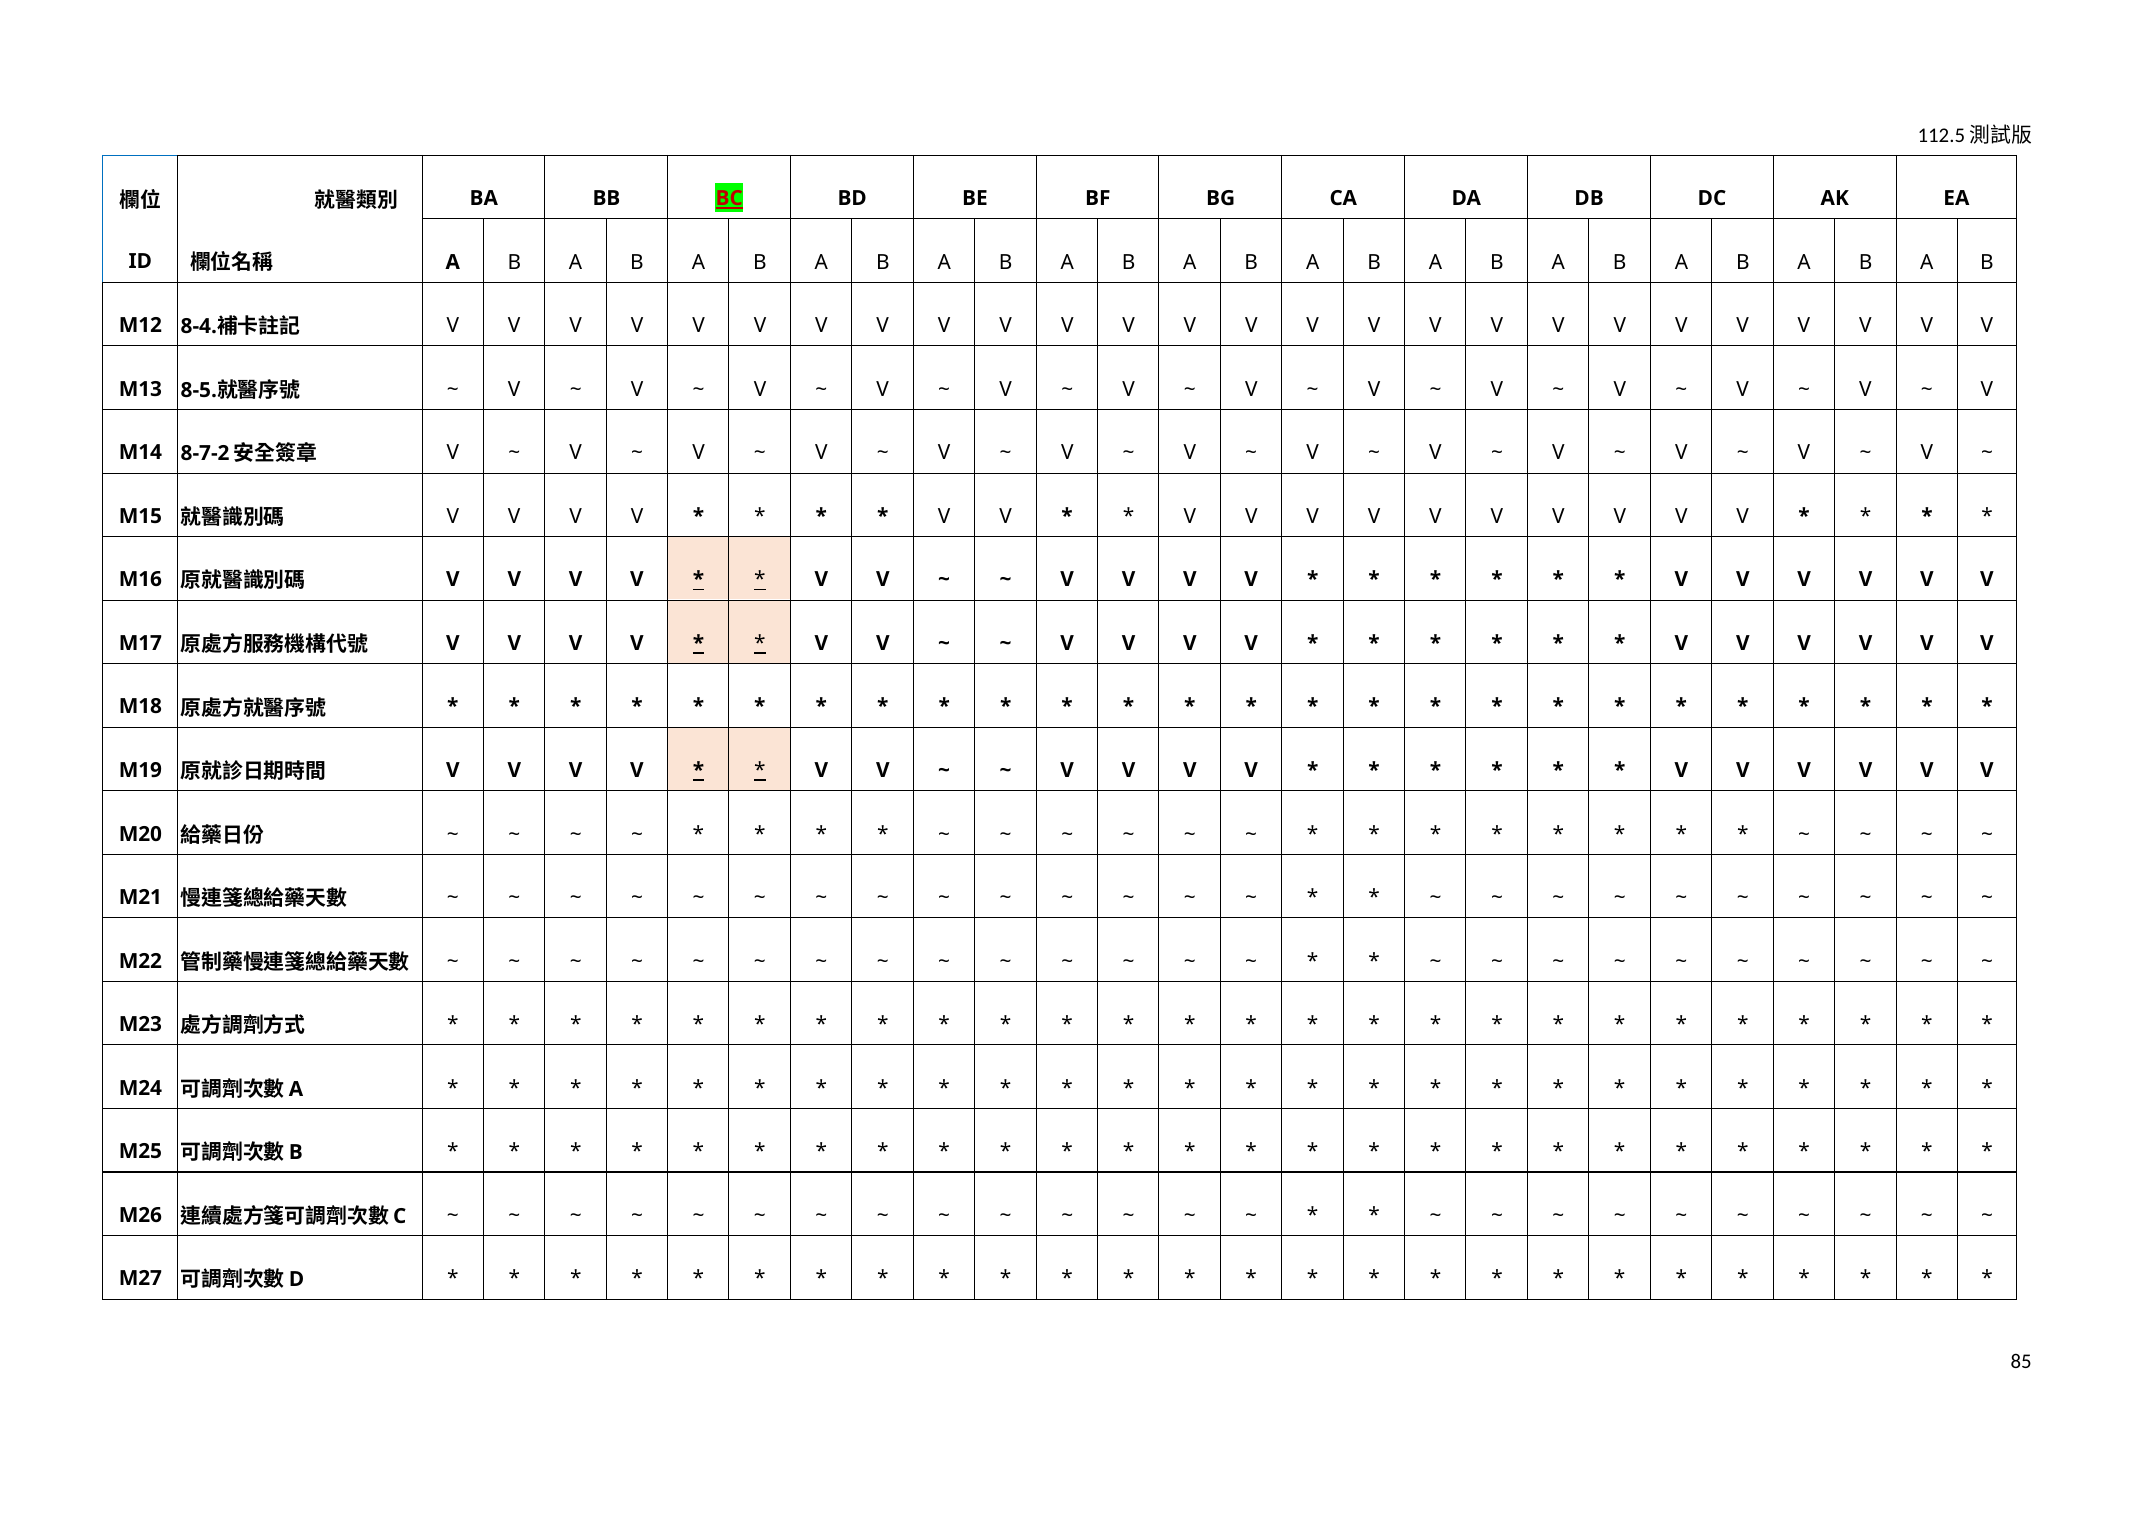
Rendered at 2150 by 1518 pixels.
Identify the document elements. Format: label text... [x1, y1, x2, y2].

table_cell V [423, 474, 483, 536]
table_cell M14 [103, 410, 177, 472]
table_cell ~ [914, 346, 974, 409]
table_cell ~ [852, 410, 913, 472]
table_cell V [607, 283, 667, 345]
table_cell M27 [103, 1236, 177, 1298]
table_cell V [1835, 728, 1896, 790]
table_cell ~ [484, 855, 544, 917]
table_cell * [729, 664, 790, 727]
table_cell V [1958, 283, 2016, 345]
table_cell * [914, 1109, 974, 1171]
table_cell V [1221, 601, 1281, 663]
table_cell * [729, 474, 790, 536]
table_cell * [914, 1236, 974, 1298]
table_cell * [1221, 1109, 1281, 1171]
table_cell * [545, 1109, 606, 1171]
table_cell * [1037, 982, 1097, 1044]
table_cell * [1344, 601, 1404, 663]
table_cell ~ [668, 346, 728, 409]
table_cell ~ [975, 791, 1036, 854]
table_cell * [1282, 1236, 1343, 1298]
table_cell * [1712, 982, 1773, 1044]
table_cell V [484, 601, 544, 663]
table_cell B [1098, 219, 1158, 282]
table_cell * [423, 1045, 483, 1108]
table_cell B [1344, 219, 1404, 282]
table_cell V [791, 601, 851, 663]
table_cell ~ [545, 1173, 606, 1235]
table_header BA [423, 156, 544, 218]
table_cell V [1098, 283, 1158, 345]
table_cell V [1651, 601, 1711, 663]
table_cell V [1897, 601, 1957, 663]
table_cell * [1098, 1109, 1158, 1171]
table_cell * [1651, 1236, 1711, 1298]
table_cell * [729, 791, 790, 854]
table_cell * [1282, 791, 1343, 854]
table_cell V [1221, 283, 1281, 345]
table_cell V [852, 601, 913, 663]
table_cell ~ [484, 791, 544, 854]
table_cell * [1712, 791, 1773, 854]
table_cell * [852, 1109, 913, 1171]
table_cell A [1897, 219, 1957, 282]
table_cell V [423, 601, 483, 663]
table_cell 原就診日期時間 [178, 728, 422, 790]
table_cell V [545, 601, 606, 663]
table_cell ~ [1037, 855, 1097, 917]
table_cell 連續處方箋可調劑次數C [178, 1173, 422, 1235]
table_cell V [1958, 728, 2016, 790]
table_cell V [1037, 537, 1097, 599]
table_cell V [545, 728, 606, 790]
table_cell * [1589, 537, 1650, 599]
table_cell B [729, 219, 790, 282]
table_cell * [1405, 664, 1465, 727]
table_cell ~ [975, 410, 1036, 472]
table_cell ~ [1466, 855, 1527, 917]
table_cell ~ [607, 410, 667, 472]
table_cell V [1159, 601, 1220, 663]
table_cell M20 [103, 791, 177, 854]
table_cell V [1835, 346, 1896, 409]
table_cell * [1835, 664, 1896, 727]
table_cell ~ [1159, 855, 1220, 917]
table_cell V [1774, 410, 1834, 472]
table_cell * [1282, 855, 1343, 917]
table_cell V [1958, 601, 2016, 663]
table_cell B [1712, 219, 1773, 282]
table_cell ~ [484, 918, 544, 981]
table_cell ~ [607, 1173, 667, 1235]
table_cell * [914, 982, 974, 1044]
table_cell ~ [914, 537, 974, 599]
table_cell ~ [1958, 855, 2016, 917]
table_cell * [607, 1109, 667, 1171]
table_cell * [607, 982, 667, 1044]
table_cell * [791, 474, 851, 536]
table_cell ~ [1651, 855, 1711, 917]
table_cell ~ [1774, 346, 1834, 409]
table_cell V [1589, 474, 1650, 536]
table_cell * [668, 728, 728, 790]
table_cell ~ [791, 346, 851, 409]
table_cell * [1774, 1045, 1834, 1108]
table_cell M23 [103, 982, 177, 1044]
table_cell ~ [975, 728, 1036, 790]
table_cell V [1774, 601, 1834, 663]
table_cell ~ [545, 791, 606, 854]
table_cell * [1589, 601, 1650, 663]
table_cell * [1405, 791, 1465, 854]
table_cell 可調劑次數A [178, 1045, 422, 1108]
table_cell ~ [1098, 918, 1158, 981]
table_cell * [791, 982, 851, 1044]
table_cell * [1835, 1236, 1896, 1298]
table_cell * [1098, 1236, 1158, 1298]
table_cell * [975, 1236, 1036, 1298]
table_cell * [607, 664, 667, 727]
table_cell * [1958, 1109, 2016, 1171]
table_cell V [791, 728, 851, 790]
table_cell V [1466, 283, 1527, 345]
table_cell ~ [1221, 791, 1281, 854]
table_cell ~ [423, 918, 483, 981]
table_cell * [1589, 664, 1650, 727]
table_cell * [1897, 474, 1957, 536]
table_cell V [852, 346, 913, 409]
table_cell ~ [1897, 1173, 1957, 1235]
table_cell * [423, 982, 483, 1044]
table_cell V [545, 474, 606, 536]
table_cell M26 [103, 1173, 177, 1235]
table_cell V [1712, 728, 1773, 790]
table_cell ~ [1159, 791, 1220, 854]
table_cell M18 [103, 664, 177, 727]
table_cell * [1159, 982, 1220, 1044]
table_cell ~ [1098, 855, 1158, 917]
table_cell * [1282, 982, 1343, 1044]
table_cell ~ [1098, 1173, 1158, 1235]
table_header DC [1651, 156, 1773, 218]
table_cell ~ [1897, 855, 1957, 917]
table_cell ~ [1528, 1173, 1588, 1235]
table_cell V [484, 283, 544, 345]
table_cell * [1835, 982, 1896, 1044]
table_cell ~ [668, 918, 728, 981]
table_cell V [975, 474, 1036, 536]
table_cell V [1589, 346, 1650, 409]
table_cell ~ [1835, 855, 1896, 917]
table_cell M17 [103, 601, 177, 663]
table_cell ~ [1221, 918, 1281, 981]
table_cell * [668, 537, 728, 599]
table_cell * [852, 1045, 913, 1108]
table_cell B [852, 219, 913, 282]
table_cell ~ [1774, 1173, 1834, 1235]
table_cell 8-5.就醫序號 [178, 346, 422, 409]
table_cell * [1098, 664, 1158, 727]
table_cell B [607, 219, 667, 282]
table_header DA [1405, 156, 1527, 218]
table_cell ~ [1835, 1173, 1896, 1235]
table_cell V [545, 283, 606, 345]
table_cell * [1037, 664, 1097, 727]
table_cell V [1589, 283, 1650, 345]
table_cell ~ [1405, 1173, 1465, 1235]
table_cell ~ [1651, 346, 1711, 409]
table_cell 可調劑次數D [178, 1236, 422, 1298]
table_cell ~ [1159, 1173, 1220, 1235]
table_cell ~ [791, 918, 851, 981]
table_cell 處方調劑方式 [178, 982, 422, 1044]
table_cell * [852, 664, 913, 727]
table_cell B [1835, 219, 1896, 282]
table_cell A [1651, 219, 1711, 282]
table_cell V [1098, 537, 1158, 599]
table_cell * [1651, 982, 1711, 1044]
table_cell * [1589, 1109, 1650, 1171]
table_cell V [1221, 474, 1281, 536]
table_cell V [1651, 283, 1711, 345]
table_cell * [1712, 1109, 1773, 1171]
table_cell V [1712, 346, 1773, 409]
table_cell ~ [852, 855, 913, 917]
table_cell * [1344, 982, 1404, 1044]
table_cell 給藥日份 [178, 791, 422, 854]
table_cell * [1282, 918, 1343, 981]
table_cell B [1466, 219, 1527, 282]
table_header BB [545, 156, 667, 218]
table_header 欄位ID [103, 156, 177, 282]
table_cell V [1958, 346, 2016, 409]
table_cell V [1037, 728, 1097, 790]
table_cell ~ [914, 918, 974, 981]
table_cell * [975, 1045, 1036, 1108]
table_cell V [423, 283, 483, 345]
table_cell V [1037, 410, 1097, 472]
table_cell ~ [1651, 1173, 1711, 1235]
table_cell * [1774, 664, 1834, 727]
table_cell * [1528, 791, 1588, 854]
table_cell * [1466, 728, 1527, 790]
table_cell * [1344, 1236, 1404, 1298]
table_cell * [1405, 1109, 1465, 1171]
table_cell V [1651, 537, 1711, 599]
table_cell * [545, 664, 606, 727]
table_cell * [1221, 982, 1281, 1044]
table_cell V [1651, 728, 1711, 790]
table_cell * [1774, 1236, 1834, 1298]
table_cell * [1651, 791, 1711, 854]
table_cell V [1897, 283, 1957, 345]
table_header BC [668, 156, 790, 218]
table_cell V [607, 474, 667, 536]
table_cell 原就醫識別碼 [178, 537, 422, 599]
table_cell * [1589, 791, 1650, 854]
table_cell ~ [1037, 346, 1097, 409]
table_cell ~ [1835, 791, 1896, 854]
table_cell V [423, 728, 483, 790]
table_cell * [1958, 664, 2016, 727]
table_cell * [1405, 537, 1465, 599]
table_cell ~ [975, 1173, 1036, 1235]
table_cell ~ [1651, 918, 1711, 981]
table_cell V [1466, 346, 1527, 409]
table_cell * [1344, 855, 1404, 917]
table_cell V [1098, 346, 1158, 409]
table_cell * [1897, 982, 1957, 1044]
table_cell * [668, 1236, 728, 1298]
table_header BG [1159, 156, 1281, 218]
table_cell * [423, 664, 483, 727]
table_cell * [1221, 1045, 1281, 1108]
table_cell * [1897, 1236, 1957, 1298]
table_cell * [1405, 1236, 1465, 1298]
table_cell * [1466, 791, 1527, 854]
table_cell A [791, 219, 851, 282]
table_cell V [607, 728, 667, 790]
table_cell ~ [914, 791, 974, 854]
table_cell ~ [1221, 1173, 1281, 1235]
table_cell * [1589, 728, 1650, 790]
table_cell ~ [1466, 918, 1527, 981]
table_cell * [1958, 982, 2016, 1044]
table_cell B [975, 219, 1036, 282]
table_cell * [1344, 1109, 1404, 1171]
table_cell V [914, 410, 974, 472]
table_cell * [668, 474, 728, 536]
table_cell V [1405, 410, 1465, 472]
table_cell A [1774, 219, 1834, 282]
table_header AK [1774, 156, 1896, 218]
table_cell M25 [103, 1109, 177, 1171]
table_cell M13 [103, 346, 177, 409]
table_cell M24 [103, 1045, 177, 1108]
table_cell V [607, 537, 667, 599]
table_cell * [1651, 1045, 1711, 1108]
table_cell * [1282, 1173, 1343, 1235]
table_cell ~ [1405, 346, 1465, 409]
table_cell * [1774, 982, 1834, 1044]
table_cell * [1159, 1109, 1220, 1171]
table_cell V [607, 346, 667, 409]
table_cell ~ [975, 537, 1036, 599]
table_cell ~ [1835, 918, 1896, 981]
table_cell * [1344, 1045, 1404, 1108]
table_cell ~ [1774, 791, 1834, 854]
table_cell ~ [1037, 918, 1097, 981]
table_cell ~ [545, 918, 606, 981]
table_cell 管制藥慢連箋總給藥天數 [178, 918, 422, 981]
table_cell V [545, 537, 606, 599]
table_cell * [1528, 728, 1588, 790]
table_header BD [791, 156, 913, 218]
table_cell * [1712, 1045, 1773, 1108]
table_cell ~ [1958, 410, 2016, 472]
table_cell ~ [1897, 791, 1957, 854]
table_cell * [1466, 1045, 1527, 1108]
table_cell * [1344, 728, 1404, 790]
table_cell ~ [545, 346, 606, 409]
table_cell ~ [423, 855, 483, 917]
table_header EA [1897, 156, 2016, 218]
table_cell V [1528, 410, 1588, 472]
table_cell * [1221, 664, 1281, 727]
table_cell ~ [914, 601, 974, 663]
table_cell * [1344, 537, 1404, 599]
table_cell M22 [103, 918, 177, 981]
table_cell ~ [1159, 346, 1220, 409]
table_cell * [668, 982, 728, 1044]
table_cell ~ [791, 1173, 851, 1235]
table_cell * [1589, 1236, 1650, 1298]
table_cell * [423, 1236, 483, 1298]
table_cell A [1282, 219, 1343, 282]
table_cell V [484, 346, 544, 409]
table_cell V [1159, 474, 1220, 536]
table_cell M19 [103, 728, 177, 790]
table_cell ~ [1528, 855, 1588, 917]
table_cell * [607, 1236, 667, 1298]
table_cell B [1221, 219, 1281, 282]
table_cell ~ [607, 855, 667, 917]
table_cell V [1897, 410, 1957, 472]
table_cell 就醫識別碼 [178, 474, 422, 536]
table_cell ~ [423, 791, 483, 854]
table_cell ~ [545, 855, 606, 917]
table_cell * [1589, 982, 1650, 1044]
table_cell * [1282, 1109, 1343, 1171]
table_cell * [1528, 664, 1588, 727]
table_cell V [975, 283, 1036, 345]
table_cell * [1098, 982, 1158, 1044]
table_cell ~ [1958, 1173, 2016, 1235]
table_cell ~ [1712, 410, 1773, 472]
table_cell V [668, 410, 728, 472]
table_cell V [423, 410, 483, 472]
table_cell * [484, 664, 544, 727]
table_cell ~ [975, 855, 1036, 917]
table_cell ~ [1466, 1173, 1527, 1235]
table_cell ~ [975, 918, 1036, 981]
table_cell V [484, 474, 544, 536]
table_cell * [914, 664, 974, 727]
table_cell * [668, 1109, 728, 1171]
table_cell * [1159, 664, 1220, 727]
table_cell V [791, 537, 851, 599]
table_cell * [729, 1045, 790, 1108]
table_cell * [668, 601, 728, 663]
table_cell * [1282, 664, 1343, 727]
table_cell V [484, 728, 544, 790]
table_cell * [1528, 1109, 1588, 1171]
table_cell ~ [1405, 918, 1465, 981]
table_cell ~ [1897, 918, 1957, 981]
table_cell ~ [1221, 410, 1281, 472]
table_header CA [1282, 156, 1404, 218]
table_cell B [1958, 219, 2016, 282]
table_cell V [1405, 474, 1465, 536]
table_cell V [1221, 346, 1281, 409]
table_cell A [1528, 219, 1588, 282]
table_cell V [1344, 346, 1404, 409]
table_cell * [1528, 982, 1588, 1044]
table_cell V [1651, 474, 1711, 536]
table_cell 8-7-2安全簽章 [178, 410, 422, 472]
table_cell V [1712, 601, 1773, 663]
table_cell * [1528, 537, 1588, 599]
table_cell * [1466, 982, 1527, 1044]
table_cell V [1897, 728, 1957, 790]
table_cell * [791, 1045, 851, 1108]
table_cell * [1958, 1045, 2016, 1108]
table_cell V [1159, 410, 1220, 472]
table_cell * [729, 728, 790, 790]
table_cell V [1712, 537, 1773, 599]
table_cell V [1897, 537, 1957, 599]
table_cell * [1344, 664, 1404, 727]
table_header DB [1528, 156, 1650, 218]
table_cell * [1037, 474, 1097, 536]
table_cell V [729, 346, 790, 409]
table_cell V [423, 537, 483, 599]
table_cell ~ [1221, 855, 1281, 917]
table_cell * [668, 1045, 728, 1108]
table_cell ~ [1037, 1173, 1097, 1235]
table_cell * [668, 664, 728, 727]
table_cell 原處方服務機構代號 [178, 601, 422, 663]
table_cell ~ [729, 410, 790, 472]
table_cell V [1344, 283, 1404, 345]
table_cell ~ [1774, 855, 1834, 917]
table_cell * [1405, 601, 1465, 663]
table_cell ~ [852, 1173, 913, 1235]
table_cell * [1651, 1109, 1711, 1171]
table_cell * [1774, 1109, 1834, 1171]
table_cell V [1037, 283, 1097, 345]
table_cell * [1282, 537, 1343, 599]
table_cell * [1344, 918, 1404, 981]
table_cell ~ [1589, 855, 1650, 917]
table_cell ~ [1098, 791, 1158, 854]
table_cell B [1589, 219, 1650, 282]
table_cell ~ [729, 855, 790, 917]
table_cell ~ [1466, 410, 1527, 472]
table_cell ~ [1037, 791, 1097, 854]
table_cell * [1897, 664, 1957, 727]
table_cell V [1774, 283, 1834, 345]
table_cell V [1774, 537, 1834, 599]
table_cell ~ [1712, 855, 1773, 917]
table_cell * [852, 1236, 913, 1298]
table_cell * [1466, 1109, 1527, 1171]
table_cell * [791, 664, 851, 727]
table_cell * [852, 982, 913, 1044]
table_cell V [1221, 537, 1281, 599]
table_cell V [1098, 728, 1158, 790]
table_cell * [975, 664, 1036, 727]
table_cell * [729, 601, 790, 663]
table_cell V [1282, 410, 1343, 472]
table_cell ~ [1897, 346, 1957, 409]
table_cell V [914, 474, 974, 536]
table_cell ~ [668, 855, 728, 917]
table_cell * [729, 1236, 790, 1298]
table_cell 8-4.補卡註記 [178, 283, 422, 345]
table_cell ~ [729, 1173, 790, 1235]
table_cell V [1712, 474, 1773, 536]
table_cell * [729, 537, 790, 599]
table_cell * [545, 982, 606, 1044]
table_cell ~ [668, 1173, 728, 1235]
table_cell V [1528, 474, 1588, 536]
table_cell V [1282, 474, 1343, 536]
table_cell * [1958, 1236, 2016, 1298]
table_cell * [1712, 1236, 1773, 1298]
table_cell ~ [1405, 855, 1465, 917]
table_cell * [484, 1236, 544, 1298]
table_cell * [1835, 1109, 1896, 1171]
table_cell V [975, 346, 1036, 409]
table_cell ~ [914, 855, 974, 917]
table_cell * [484, 1045, 544, 1108]
table_cell * [1344, 1173, 1404, 1235]
table_cell ~ [607, 918, 667, 981]
table_cell M15 [103, 474, 177, 536]
table_cell * [668, 791, 728, 854]
table_cell * [1897, 1109, 1957, 1171]
table_cell ~ [1712, 918, 1773, 981]
table_cell * [1958, 474, 2016, 536]
table_cell V [1835, 537, 1896, 599]
table_cell V [791, 283, 851, 345]
table_header BF [1037, 156, 1158, 218]
table_cell ~ [1774, 918, 1834, 981]
table_cell V [1159, 537, 1220, 599]
table_cell * [1344, 791, 1404, 854]
table_header 就醫類別 欄位名稱 [178, 156, 422, 282]
table_cell * [914, 1045, 974, 1108]
table_cell * [1835, 474, 1896, 536]
table_cell V [1466, 474, 1527, 536]
table_cell * [1651, 664, 1711, 727]
table_cell V [545, 410, 606, 472]
table_cell * [484, 1109, 544, 1171]
table_cell 可調劑次數B [178, 1109, 422, 1171]
table_cell V [1835, 283, 1896, 345]
table_cell * [1282, 1045, 1343, 1108]
table_cell 原處方就醫序號 [178, 664, 422, 727]
table_cell V [1835, 601, 1896, 663]
table_cell ~ [914, 728, 974, 790]
table_cell * [1774, 474, 1834, 536]
table_cell B [484, 219, 544, 282]
table_cell * [1466, 601, 1527, 663]
table_cell * [1466, 664, 1527, 727]
table_cell * [1712, 664, 1773, 727]
table_cell * [729, 982, 790, 1044]
table_cell A [668, 219, 728, 282]
table_cell V [1958, 537, 2016, 599]
table_cell A [1159, 219, 1220, 282]
table_cell * [1835, 1045, 1896, 1108]
table_cell V [1221, 728, 1281, 790]
table_cell ~ [729, 918, 790, 981]
table_cell ~ [607, 791, 667, 854]
table_cell ~ [791, 855, 851, 917]
table_cell V [1098, 601, 1158, 663]
table_cell V [1774, 728, 1834, 790]
table_cell V [852, 283, 913, 345]
table_cell ~ [1282, 346, 1343, 409]
table_cell A [545, 219, 606, 282]
table_cell ~ [484, 1173, 544, 1235]
table_cell * [975, 1109, 1036, 1171]
table_cell A [1405, 219, 1465, 282]
table_cell ~ [914, 1173, 974, 1235]
table_cell V [1712, 283, 1773, 345]
table_cell 慢連箋總給藥天數 [178, 855, 422, 917]
table_cell A [1037, 219, 1097, 282]
table_cell ~ [484, 410, 544, 472]
table_cell M12 [103, 283, 177, 345]
table_cell ~ [1098, 410, 1158, 472]
table_cell ~ [1528, 346, 1588, 409]
table_cell V [1651, 410, 1711, 472]
table_cell * [791, 791, 851, 854]
table_cell * [1466, 1236, 1527, 1298]
table_cell ~ [852, 918, 913, 981]
table_cell * [1037, 1045, 1097, 1108]
table_cell * [545, 1236, 606, 1298]
table_cell ~ [1712, 1173, 1773, 1235]
table_cell V [852, 728, 913, 790]
table_cell * [1221, 1236, 1281, 1298]
table_cell V [607, 601, 667, 663]
table_header BE [914, 156, 1036, 218]
table_cell * [1282, 728, 1343, 790]
table_cell ~ [1958, 791, 2016, 854]
table_cell ~ [1589, 1173, 1650, 1235]
table_cell V [1282, 283, 1343, 345]
table_cell * [1528, 601, 1588, 663]
table_cell * [791, 1236, 851, 1298]
table_cell ~ [1958, 918, 2016, 981]
table_cell * [1098, 474, 1158, 536]
table_cell V [1344, 474, 1404, 536]
table_cell ~ [1528, 918, 1588, 981]
table_cell ~ [1159, 918, 1220, 981]
table_cell A [914, 219, 974, 282]
table_cell V [668, 283, 728, 345]
table_cell ~ [423, 346, 483, 409]
table_cell * [1405, 728, 1465, 790]
table_cell ~ [975, 601, 1036, 663]
table_cell V [914, 283, 974, 345]
table_cell V [852, 537, 913, 599]
table_cell * [484, 982, 544, 1044]
table_cell * [1589, 1045, 1650, 1108]
table_cell * [852, 474, 913, 536]
table_cell V [729, 283, 790, 345]
table_cell V [1405, 283, 1465, 345]
table_cell M21 [103, 855, 177, 917]
table_cell * [852, 791, 913, 854]
table_cell V [1159, 283, 1220, 345]
table_cell * [545, 1045, 606, 1108]
table_cell * [1282, 601, 1343, 663]
table_cell V [1159, 728, 1220, 790]
table_cell * [1159, 1236, 1220, 1298]
table_cell ~ [1589, 918, 1650, 981]
table_cell V [1528, 283, 1588, 345]
table_cell V [484, 537, 544, 599]
table_cell A [423, 219, 483, 282]
table_cell * [1897, 1045, 1957, 1108]
table_cell * [1098, 1045, 1158, 1108]
table_cell * [1405, 982, 1465, 1044]
table_cell * [1159, 1045, 1220, 1108]
table_cell * [791, 1109, 851, 1171]
table_cell * [729, 1109, 790, 1171]
table_cell * [607, 1045, 667, 1108]
table_cell * [423, 1109, 483, 1171]
table_cell ~ [423, 1173, 483, 1235]
table_cell V [1037, 601, 1097, 663]
table_cell ~ [1344, 410, 1404, 472]
table_cell M16 [103, 537, 177, 599]
table_cell ~ [1589, 410, 1650, 472]
table_cell * [1037, 1236, 1097, 1298]
table_cell * [1528, 1045, 1588, 1108]
table_cell * [975, 982, 1036, 1044]
table_cell ~ [1835, 410, 1896, 472]
table_cell V [791, 410, 851, 472]
table_cell * [1405, 1045, 1465, 1108]
table_cell * [1037, 1109, 1097, 1171]
table_cell * [1528, 1236, 1588, 1298]
table_cell * [1466, 537, 1527, 599]
